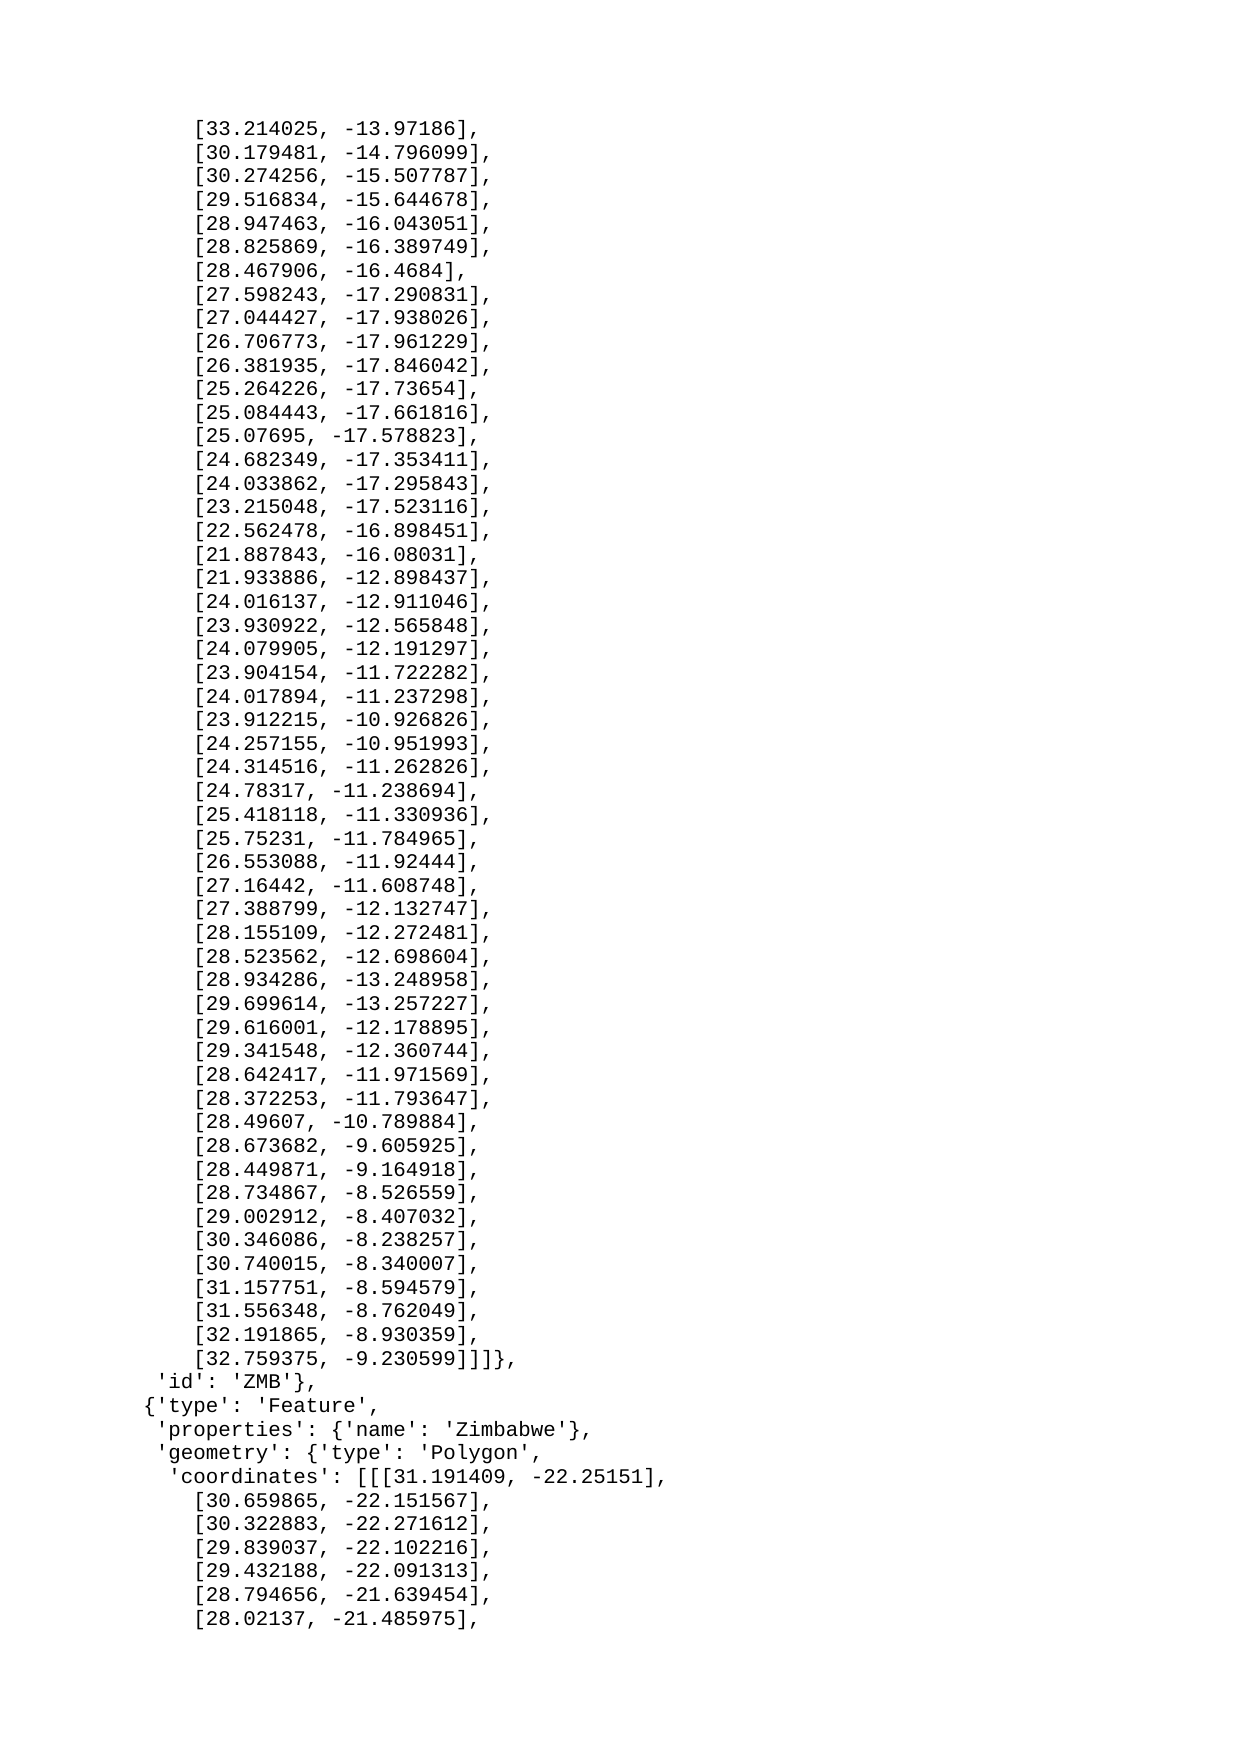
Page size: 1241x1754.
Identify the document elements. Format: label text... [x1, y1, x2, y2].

text [28.934286, -13.248958], [118, 969, 1122, 993]
text [24.314516, -11.262826], [118, 757, 1122, 780]
text [29.002912, -8.407032], [118, 1206, 1122, 1229]
text [25.084443, -17.661816], [118, 402, 1122, 426]
text [28.794656, -21.639454], [118, 1584, 1122, 1608]
text [28.02137, -21.485975], [118, 1608, 1122, 1631]
text [28.947463, -16.043051], [118, 213, 1122, 236]
text [28.642417, -11.971569], [118, 1064, 1122, 1088]
text [24.257155, -10.951993], [118, 733, 1122, 757]
text [29.432188, -22.091313], [118, 1561, 1122, 1584]
text [29.839037, -22.102216], [118, 1537, 1122, 1561]
text [30.346086, -8.238257], [118, 1229, 1122, 1253]
text [28.734867, -8.526559], [118, 1182, 1122, 1206]
text [26.381935, -17.846042], [118, 354, 1122, 378]
text [21.887843, -16.08031], [118, 544, 1122, 567]
text [28.523562, -12.698604], [118, 946, 1122, 969]
text [31.556348, -8.762049], [118, 1300, 1122, 1324]
text [30.274256, -15.507787], [118, 165, 1122, 189]
text [30.659865, -22.151567], [118, 1489, 1122, 1513]
text [24.016137, -12.911046], [118, 591, 1122, 615]
text [25.75231, -11.784965], [118, 827, 1122, 851]
text [28.467906, -16.4684], [118, 260, 1122, 284]
text [32.191865, -8.930359], [118, 1324, 1122, 1348]
text [28.155109, -12.272481], [118, 922, 1122, 946]
text [24.017894, -11.237298], [118, 686, 1122, 709]
text [27.044427, -17.938026], [118, 307, 1122, 331]
text [24.78317, -11.238694], [118, 780, 1122, 804]
text [24.079905, -12.191297], [118, 638, 1122, 662]
text [28.372253, -11.793647], [118, 1088, 1122, 1111]
text [26.706773, -17.961229], [118, 331, 1122, 354]
text 'geometry': {'type': 'Polygon', [118, 1442, 1122, 1466]
text 'properties': {'name': 'Zimbabwe'}, [118, 1419, 1122, 1442]
text [30.322883, -22.271612], [118, 1513, 1122, 1537]
text [29.341548, -12.360744], [118, 1040, 1122, 1064]
text [23.912215, -10.926826], [118, 709, 1122, 733]
text [32.759375, -9.230599]]]}, [118, 1348, 1122, 1371]
text [27.16442, -11.608748], [118, 875, 1122, 898]
text [24.682349, -17.353411], [118, 449, 1122, 473]
text [29.699614, -13.257227], [118, 993, 1122, 1017]
text [27.598243, -17.290831], [118, 284, 1122, 307]
text [25.264226, -17.73654], [118, 378, 1122, 402]
text [28.49607, -10.789884], [118, 1111, 1122, 1135]
text [23.215048, -17.523116], [118, 496, 1122, 520]
text [30.179481, -14.796099], [118, 142, 1122, 165]
text [30.740015, -8.340007], [118, 1253, 1122, 1277]
text {'type': 'Feature', [118, 1395, 1122, 1419]
text [33.214025, -13.97186], [118, 118, 1122, 142]
text [28.449871, -9.164918], [118, 1158, 1122, 1182]
text [24.033862, -17.295843], [118, 473, 1122, 496]
text 'id': 'ZMB'}, [118, 1371, 1122, 1395]
text [27.388799, -12.132747], [118, 898, 1122, 922]
text [29.616001, -12.178895], [118, 1017, 1122, 1040]
text [21.933886, -12.898437], [118, 567, 1122, 591]
text 'coordinates': [[[31.191409, -22.25151], [118, 1466, 1122, 1489]
text [23.904154, -11.722282], [118, 662, 1122, 686]
text [29.516834, -15.644678], [118, 189, 1122, 213]
text [26.553088, -11.92444], [118, 851, 1122, 875]
text [25.418118, -11.330936], [118, 804, 1122, 827]
text [25.07695, -17.578823], [118, 426, 1122, 449]
text [28.673682, -9.605925], [118, 1135, 1122, 1158]
text [23.930922, -12.565848], [118, 615, 1122, 638]
text [31.157751, -8.594579], [118, 1277, 1122, 1300]
text [22.562478, -16.898451], [118, 520, 1122, 544]
text [28.825869, -16.389749], [118, 236, 1122, 260]
